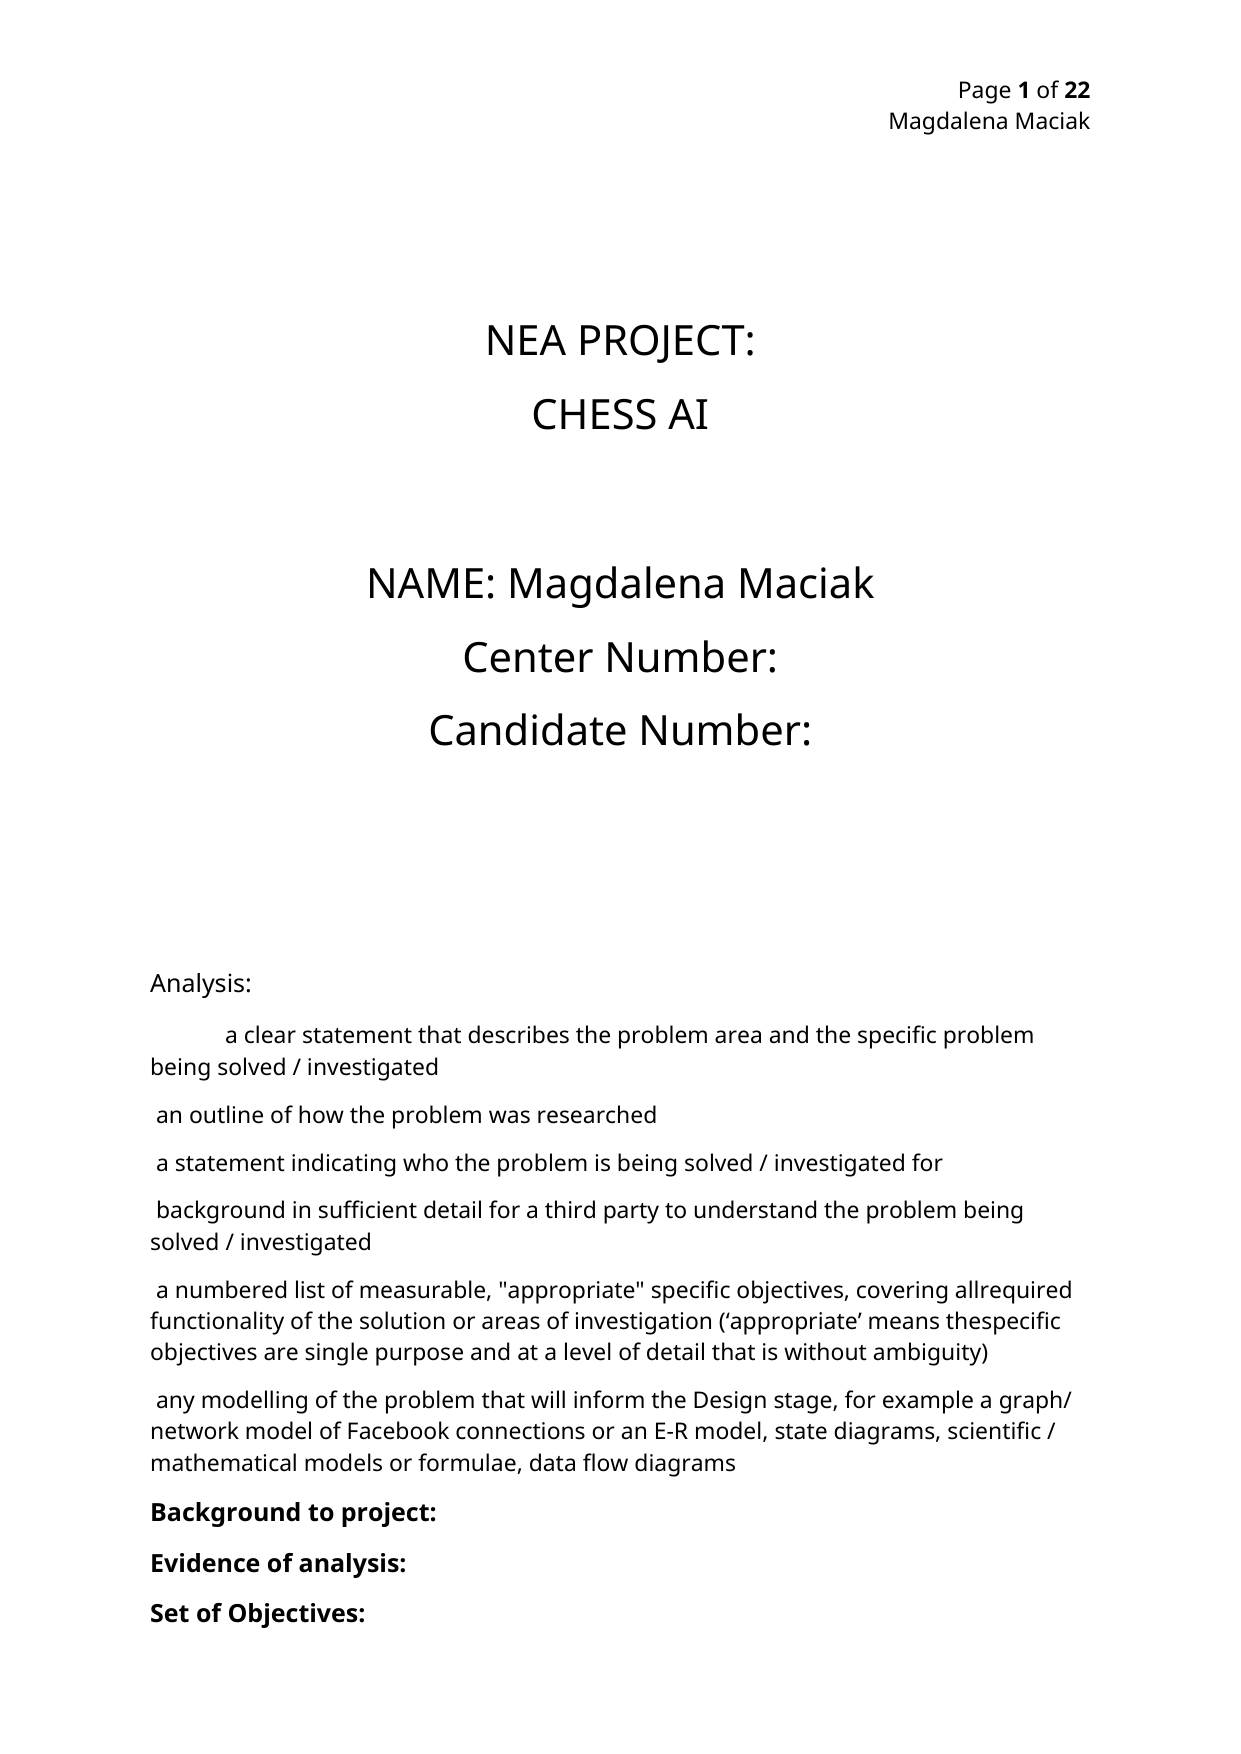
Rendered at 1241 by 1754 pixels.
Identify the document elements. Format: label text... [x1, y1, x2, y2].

text NEA PROJECT: [150, 311, 1090, 368]
text Candidate Number: [150, 701, 1090, 758]
text any modelling of the problem that will inform the Design stage, for example a graph/ network model of Facebook connections or an E-R model, state diagrams, scientific / mathematical models or formulae, data flow diagrams [150, 1384, 1090, 1478]
text NAME: Magdalena Maciak [150, 554, 1090, 611]
text background in sufficient detail for a third party to understand the problem being solved / investigated [150, 1194, 1090, 1257]
text Analysis: [150, 966, 1090, 1000]
text Background to project: [150, 1494, 1090, 1528]
text a clear statement that describes the problem area and the specific problem being solved / investigated [150, 1017, 1090, 1082]
text an outline of how the problem was researched [150, 1099, 1090, 1130]
text a numbered list of measurable, "appropriate" specific objectives, covering allrequired functionality of the solution or areas of investigation (‘appropriate’ means thespecific objectives are single purpose and at a level of detail that is without ambiguity) [150, 1274, 1090, 1367]
text CHESS AI [150, 385, 1090, 441]
text Set of Objectives: [150, 1596, 1090, 1630]
text Center Number: [150, 627, 1090, 684]
text a statement indicating who the problem is being solved / investigated for [150, 1147, 1090, 1178]
text Evidence of analysis: [150, 1545, 1090, 1579]
